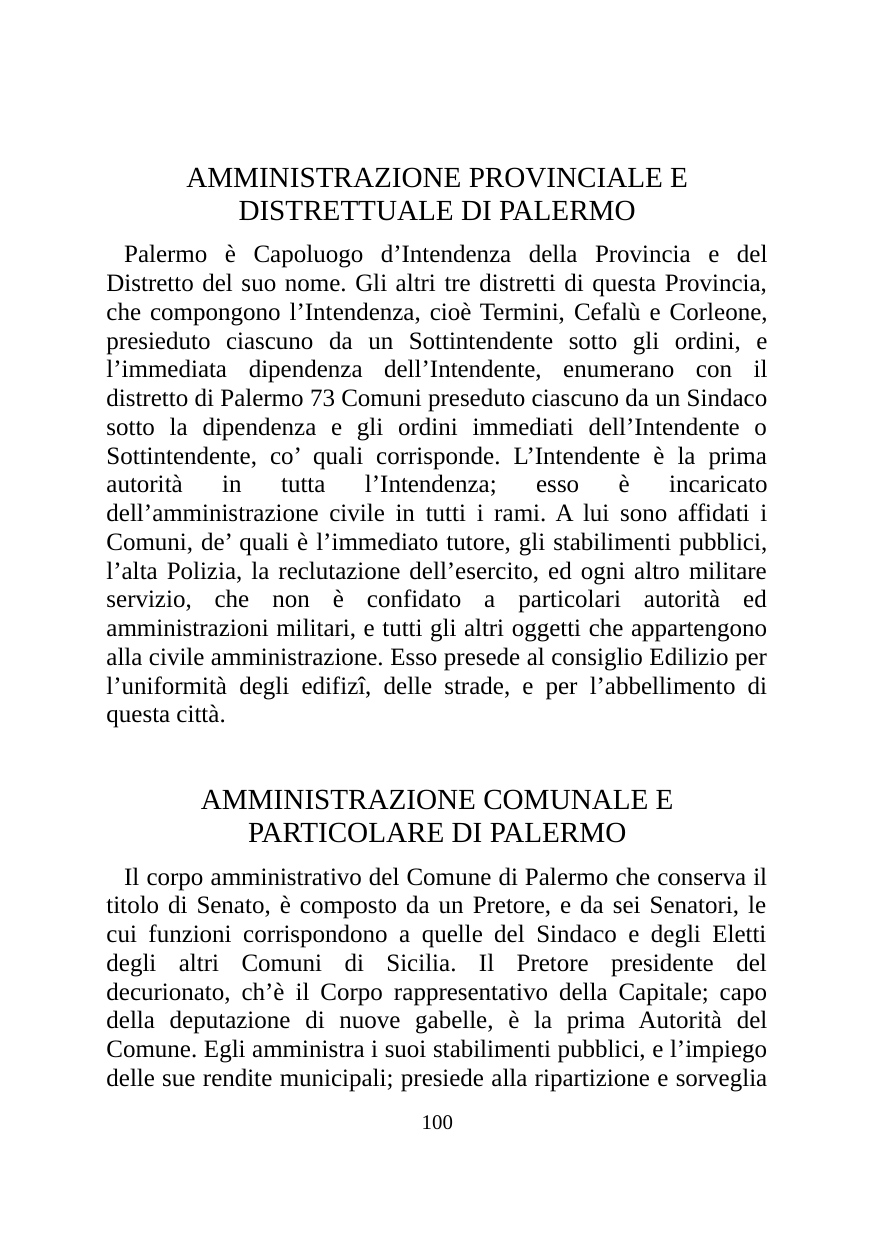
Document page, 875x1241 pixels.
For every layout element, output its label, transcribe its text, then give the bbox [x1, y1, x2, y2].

subtitle AMMINISTRAZIONE PROVINCIALE E DISTRETTUALE DI PALERMO [106, 160, 768, 227]
text Il corpo amministrativo del Comune di Palermo che conserva il titolo di Senato, è composto da un Pretore, e da sei Senatori, le cui funzioni corrispondono a quelle del Sindaco e degli Eletti degli altri Comuni di Sicilia. Il Pretore presidente del decurionato, ch’è il Corpo rappresentativo della Capitale; capo della deputazione di nuove gabelle, è la prima Autorità del Comune. Egli amministra i suoi stabilimenti pubblici, e l’impiego delle sue rendite municipali; presiede alla ripartizione e sorveglia [106, 862, 768, 1092]
subtitle AMMINISTRAZIONE COMUNALE E PARTICOLARE DI PALERMO [106, 782, 768, 849]
text Palermo è Capoluogo d’Intendenza della Provincia e del Distretto del suo nome. Gli altri tre distretti di questa Provincia, che compongono l’Intendenza, cioè Termini, Cefalù e Corleone, presieduto ciascuno da un Sottintendente sotto gli ordini, e l’immediata dipendenza dell’Intendente, enumerano con il distretto di Palermo 73 Comuni preseduto ciascuno da un Sindaco sotto la dipendenza e gli ordini immediati dell’Intendente o Sottintendente, co’ quali corrisponde. L’Intendente è la prima autorità in tutta l’Intendenza; esso è incaricato dell’amministrazione civile in tutti i rami. A lui sono affidati i Comuni, de’ quali è l’immediato tutore, gli stabilimenti pubblici, l’alta Polizia, la reclutazione dell’esercito, ed ogni altro militare servizio, che non è confidato a particolari autorità ed amministrazioni militari, e tutti gli altri oggetti che appartengono alla civile amministrazione. Esso presede al consiglio Edilizio per l’uniformità degli edifizî, delle strade, e per l’abbellimento di questa città. [106, 239, 768, 728]
